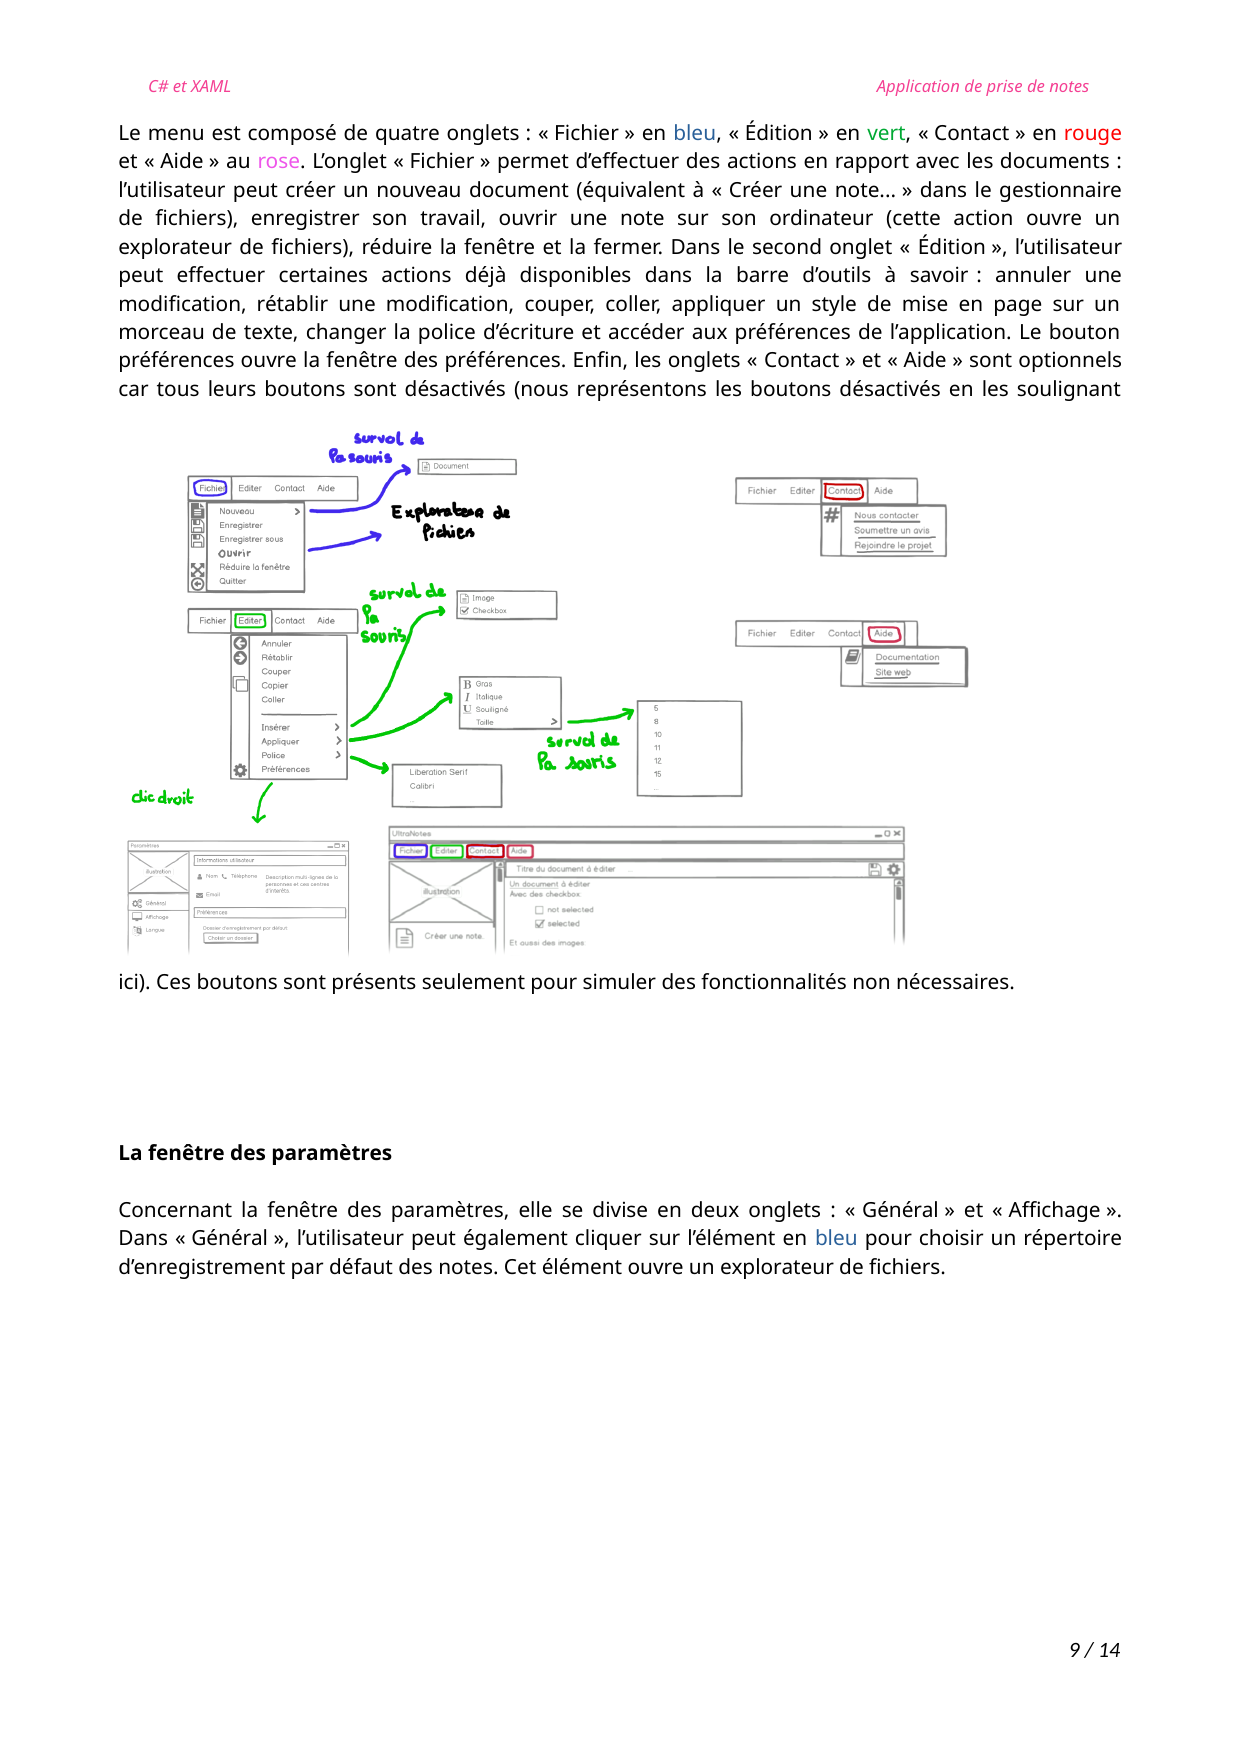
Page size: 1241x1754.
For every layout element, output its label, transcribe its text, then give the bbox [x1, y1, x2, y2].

text Concernant la fenêtre des paramètres, elle se divise en deux onglets : « Général » et « Affichage ». Dans « Général », l’utilisateur peut également cliquer sur l’élément en bleu pour choisir un répertoire d’enregistrement par défaut des notes. Cet élément ouvre un explorateur de fichiers. [118, 1195, 1122, 1280]
text La fenêtre des paramètres [118, 1138, 1122, 1166]
text ici). Ces boutons sont présents seulement pour simuler des fonctionnalités non nécessaires. [118, 968, 1122, 996]
text Le menu est composé de quatre onglets : « Fichier » en bleu, « Édition » en vert, « Contact » en rouge et « Aide » au rose. L’onglet « Fichier » permet d’effectuer des actions en rapport avec les documents : l’utilisateur peut créer un nouveau document (équivalent à « Créer une note... » dans le gestionnaire de fichiers), enregistrer son travail, ouvrir une note sur son ordinateur (cette action ouvre un explorateur de fichiers), réduire la fenêtre et la fermer. Dans le second onglet « Édition », l’utilisateur peut effectuer certaines actions déjà disponibles dans la barre d’outils à savoir : annuler une modification, rétablir une modification, couper, coller, appliquer un style de mise en page sur un morceau de texte, changer la police d’écriture et accéder aux préférences de l’application. Le bouton préférences ouvre la fenêtre des préférences. Enfin, les onglets « Contact » et « Aide » sont optionnels car tous leurs boutons sont désactivés (nous représentons les boutons désactivés en les soulignant [118, 118, 1122, 929]
